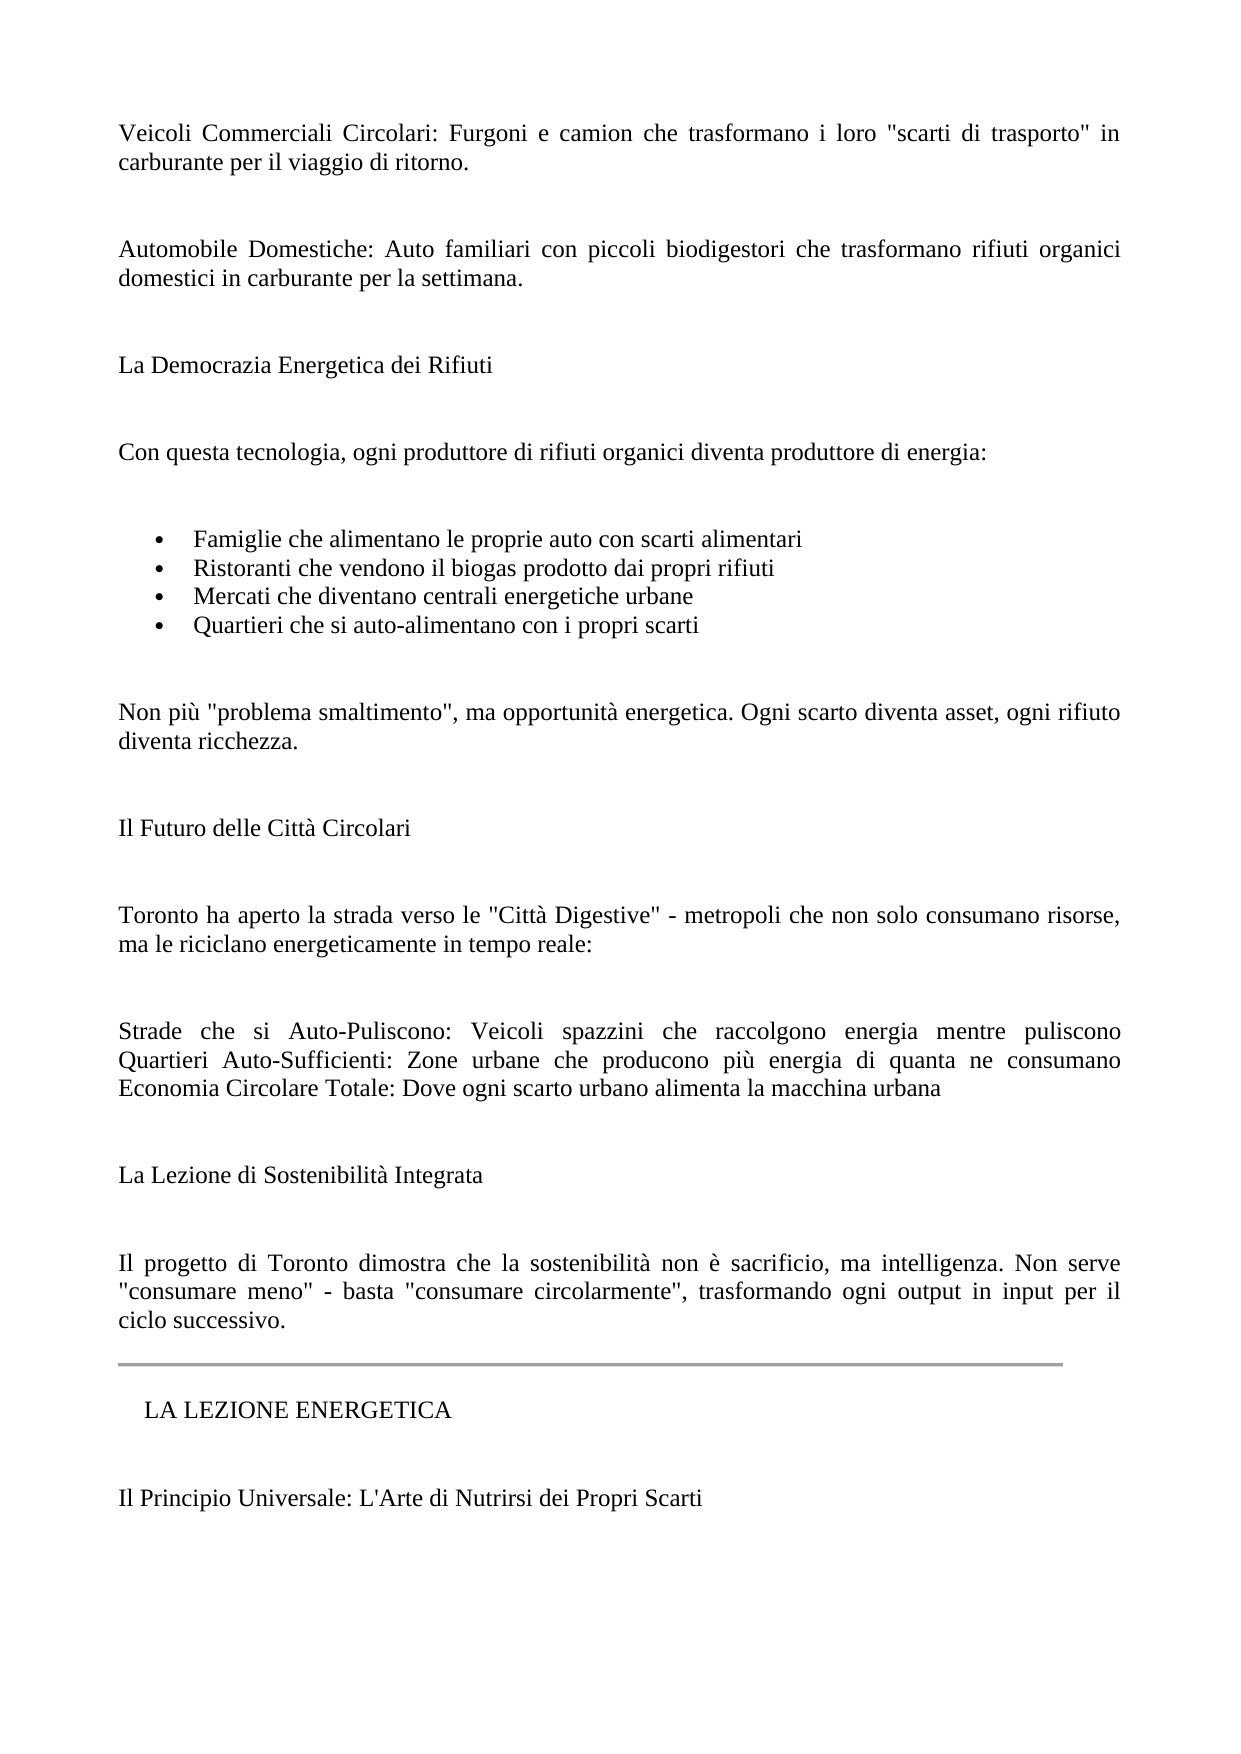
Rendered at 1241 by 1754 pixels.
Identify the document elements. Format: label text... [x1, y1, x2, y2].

text Strade che si Auto-Puliscono: Veicoli spazzini che raccolgono energia mentre puliscono Quartieri Auto-Sufficienti: Zone urbane che producono più energia di quanta ne consumano Economia Circolare Totale: Dove ogni scarto urbano alimenta la macchina urbana [118, 1016, 1122, 1102]
text Non più "problema smaltimento", ma opportunità energetica. Ogni scarto diventa asset, ogni rifiuto diventa ricchezza. [118, 697, 1122, 755]
subtitle Il Principio Universale: L'Arte di Nutrirsi dei Propri Scarti [118, 1483, 1122, 1511]
text Automobile Domestiche: Auto familiari con piccoli biodigestori che trasformano rifiuti organici domestici in carburante per la settimana. [118, 234, 1122, 291]
list Mercati che diventano centrali energetiche urbane [156, 581, 1122, 610]
text Veicoli Commerciali Circolari: Furgoni e camion che trasformano i loro "scarti di trasporto" in carburante per il viaggio di ritorno. [118, 118, 1122, 176]
subtitle La Lezione di Sostenibilità Integrata [118, 1161, 1122, 1189]
text Il progetto di Toronto dimostra che la sostenibilità non è sacrificio, ma intelligenza. Non serve "consumare meno" - basta "consumare circolarmente", trasformando ogni output in input per il ciclo successivo. [118, 1248, 1122, 1334]
subtitle 🎯 LA LEZIONE ENERGETICA [118, 1396, 1122, 1424]
subtitle La Democrazia Energetica dei Rifiuti [118, 350, 1122, 378]
text Con questa tecnologia, ogni produttore di rifiuti organici diventa produttore di energia: [118, 437, 1122, 466]
list Famiglie che alimentano le proprie auto con scarti alimentari [156, 524, 1122, 553]
list Quartieri che si auto-alimentano con i propri scarti [156, 610, 1122, 639]
subtitle Il Futuro delle Città Circolari [118, 813, 1122, 842]
text Toronto ha aperto la strada verso le "Città Digestive" - metropoli che non solo consumano risorse, ma le riciclano energeticamente in tempo reale: [118, 900, 1122, 958]
list Ristoranti che vendono il biogas prodotto dai propri rifiuti [156, 553, 1122, 581]
